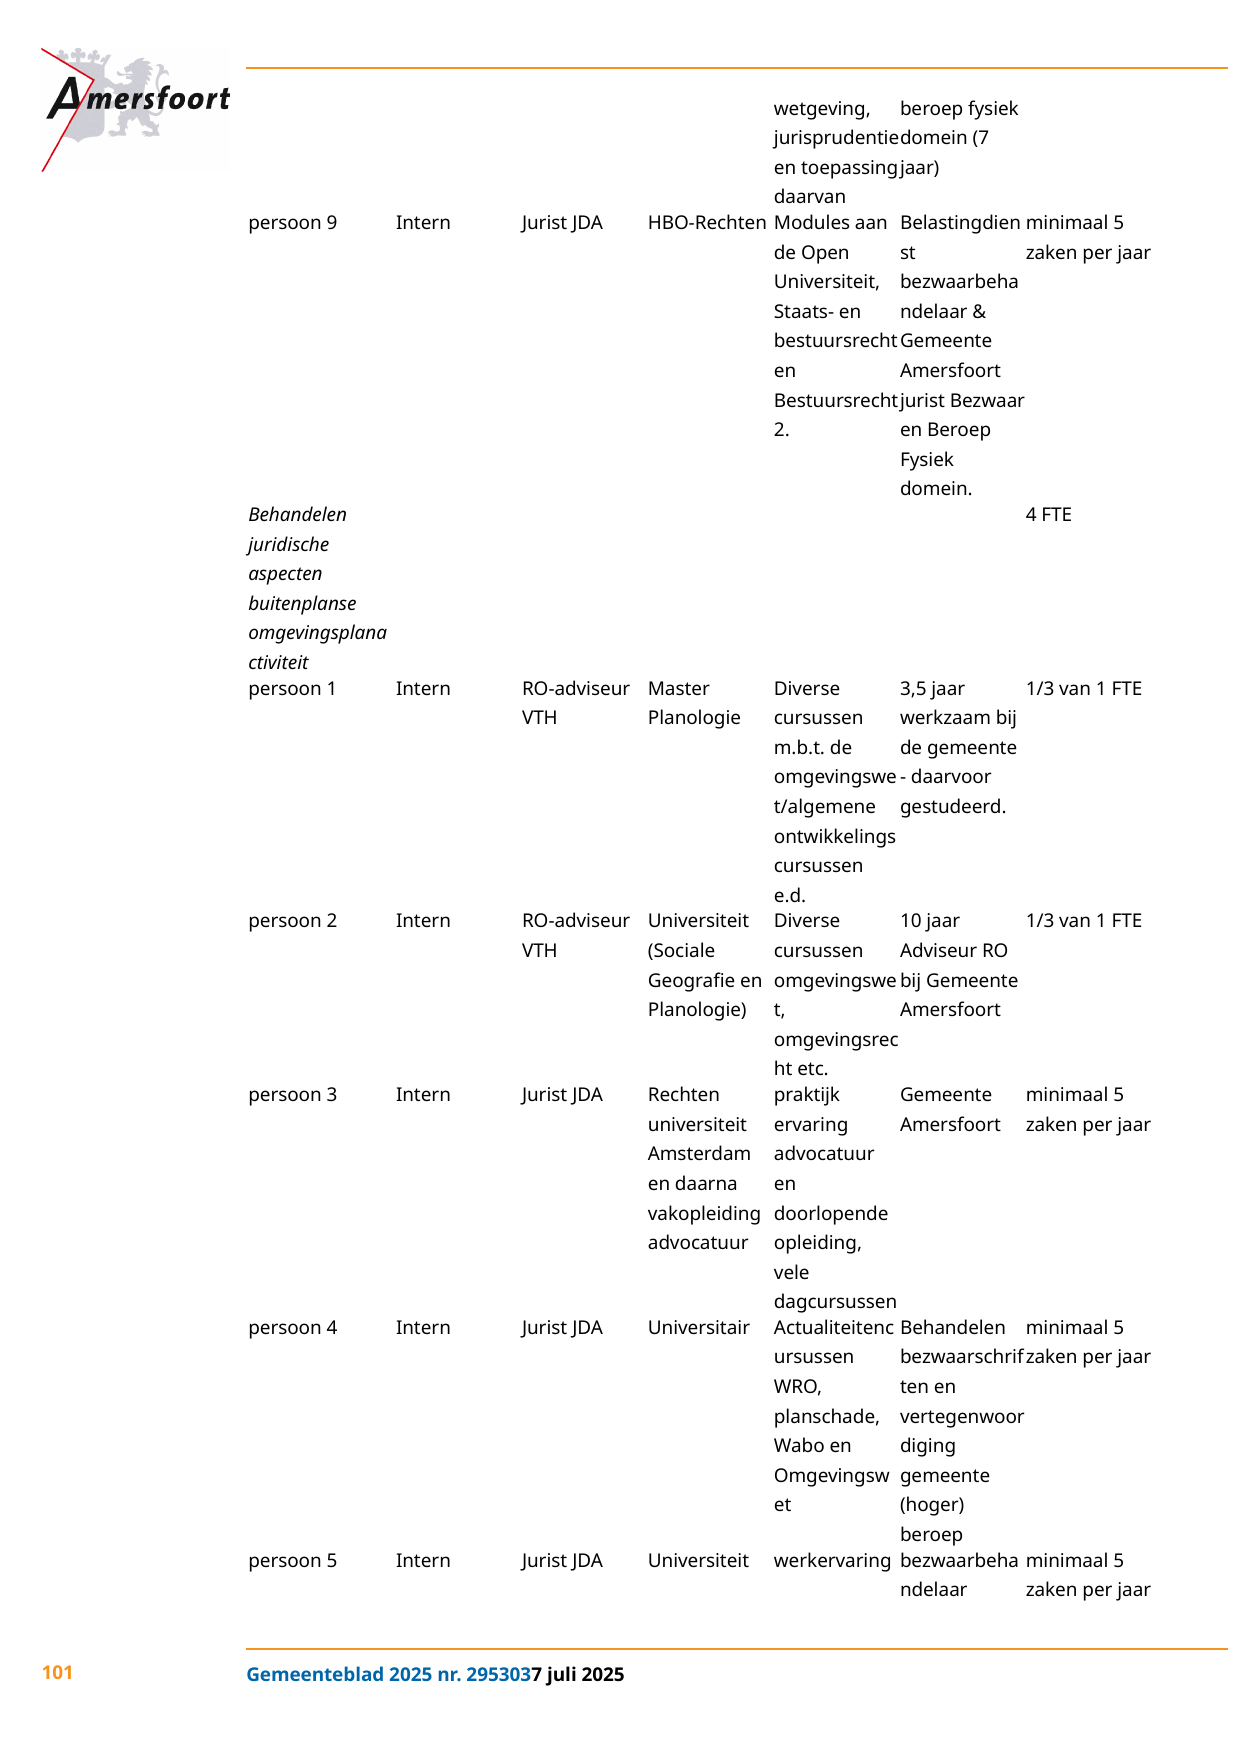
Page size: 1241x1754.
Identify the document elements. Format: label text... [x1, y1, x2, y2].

table_cell Behandelen bezwaarschriften en vertegenwoordiging gemeente (hoger) beroep [900, 1314, 1026, 1547]
table_cell persoon 3 [248, 1081, 396, 1314]
table_cell Intern [396, 209, 522, 501]
table_cell Jurist JDA [522, 1547, 648, 1602]
table_cell 10 jaar Adviseur RO bij Gemeente Amersfoort [900, 908, 1026, 1081]
table_cell Jurist JDA [522, 1081, 648, 1314]
table_cell persoon 5 [248, 1547, 396, 1602]
table_cell minimaal 5 zaken per jaar [1026, 1314, 1152, 1547]
table_cell Universitair [648, 1314, 774, 1547]
table_cell [648, 501, 774, 675]
table_cell [1026, 95, 1152, 209]
picture [41, 47, 231, 172]
table_cell [900, 501, 1026, 675]
table_cell minimaal 5 zaken per jaar [1026, 209, 1152, 501]
table_cell beroep fysiek domein (7 jaar) [900, 95, 1026, 209]
table_cell Intern [396, 1314, 522, 1547]
table_cell persoon 2 [248, 908, 396, 1081]
table_cell Actualiteitencursussen WRO, planschade, Wabo en Omgevingswet [774, 1314, 900, 1547]
table_cell minimaal 5 zaken per jaar [1026, 1547, 1152, 1602]
table_cell [522, 95, 648, 209]
table_cell 1/3 van 1 FTE [1026, 675, 1152, 908]
table_cell [396, 95, 522, 209]
table_cell Belastingdienst bezwaarbehandelaar & Gemeente Amersfoort jurist Bezwaar en Beroep Fysiek domein. [900, 209, 1026, 501]
table_cell RO-adviseur VTH [522, 675, 648, 908]
table_cell bezwaarbehandelaar [900, 1547, 1026, 1602]
table_cell Jurist JDA [522, 1314, 648, 1547]
table_cell persoon 1 [248, 675, 396, 908]
table_cell Intern [396, 1081, 522, 1314]
table_cell werkervaring [774, 1547, 900, 1602]
table_cell Jurist JDA [522, 209, 648, 501]
table_cell Universiteit [648, 1547, 774, 1602]
table_cell Diverse cursussen omgevingswet, omgevingsrecht etc. [774, 908, 900, 1081]
table_cell Modules aan de Open Universiteit, Staats- en bestuursrecht en Bestuursrecht 2. [774, 209, 900, 501]
table_cell persoon 9 [248, 209, 396, 501]
table_cell [522, 501, 648, 675]
table_cell [248, 95, 396, 209]
table_cell wetgeving, jurisprudentie en toepassing daarvan [774, 95, 900, 209]
table_cell Gemeente Amersfoort [900, 1081, 1026, 1314]
table_cell Master Planologie [648, 675, 774, 908]
table_cell [774, 501, 900, 675]
table_cell Universiteit (Sociale Geografie en Planologie) [648, 908, 774, 1081]
table_cell Intern [396, 908, 522, 1081]
table_cell Rechten universiteit Amsterdam en daarna vakopleiding advocatuur [648, 1081, 774, 1314]
table_cell Intern [396, 1547, 522, 1602]
table_cell [648, 95, 774, 209]
table_cell Behandelen juridische aspecten buitenplanse omgevingsplanactiviteit [248, 501, 396, 675]
table_cell persoon 4 [248, 1314, 396, 1547]
table_cell RO-adviseur VTH [522, 908, 648, 1081]
table_cell 3,5 jaar werkzaam bij de gemeente - daarvoor gestudeerd. [900, 675, 1026, 908]
table_cell Diverse cursussen m.b.t. de omgevingswet/algemene ontwikkelings cursussen e.d. [774, 675, 900, 908]
table_cell 1/3 van 1 FTE [1026, 908, 1152, 1081]
table_cell minimaal 5 zaken per jaar [1026, 1081, 1152, 1314]
table_cell Intern [396, 675, 522, 908]
table_cell [396, 501, 522, 675]
table_cell HBO-Rechten [648, 209, 774, 501]
table_cell 4 FTE [1026, 501, 1152, 675]
table_cell praktijk ervaring advocatuur en doorlopende opleiding, vele dagcursussen [774, 1081, 900, 1314]
